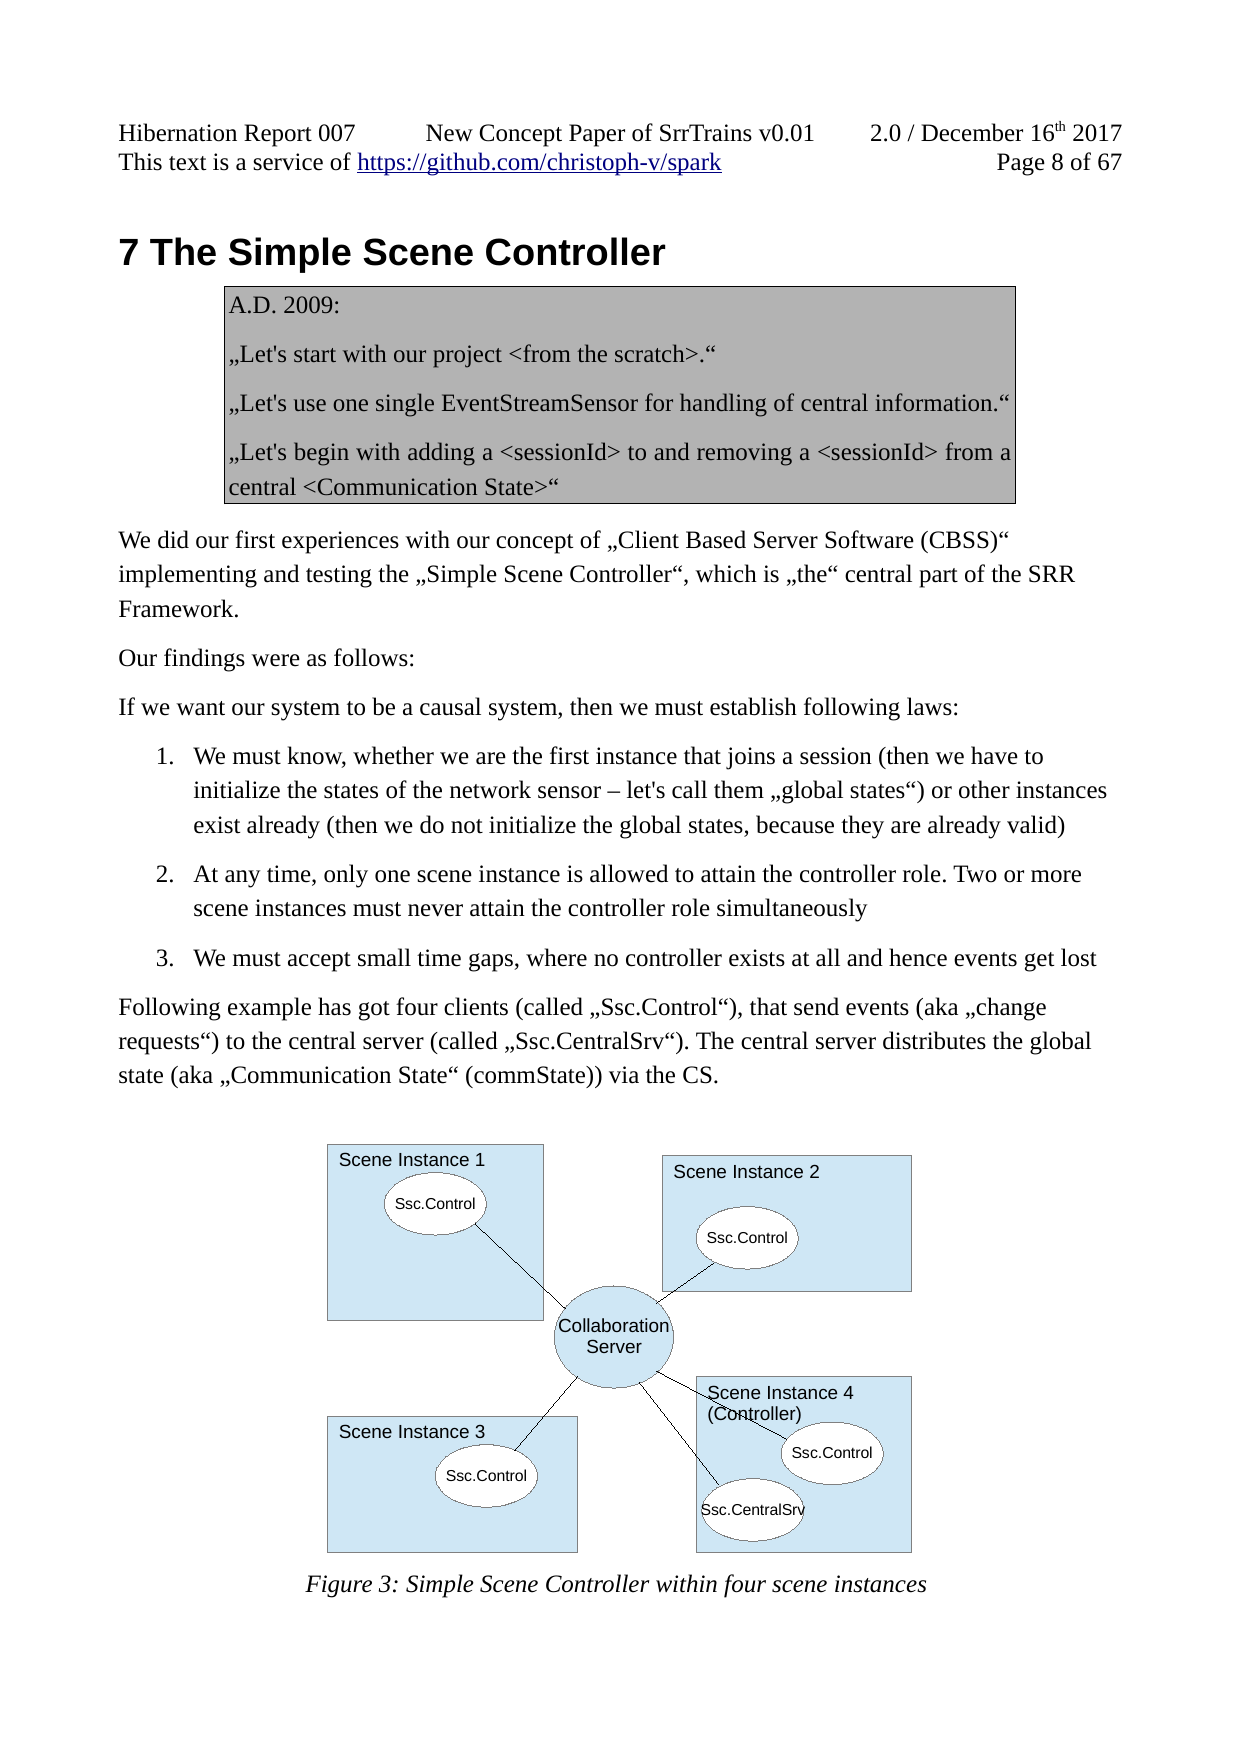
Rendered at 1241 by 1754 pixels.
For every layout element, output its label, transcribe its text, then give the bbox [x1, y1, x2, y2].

text „Let's use one single EventStreamSensor for handling of central information.“ [225, 384, 1015, 417]
text Following example has got four clients (called „Ssc.Control“), that send events (aka „change requests“) to the central server (called „Ssc.CentralSrv“). The central server distributes the global state (aka „Communication State“ (commState)) via the CS. [118, 992, 1122, 1089]
text If we want our system to be a causal system, then we must establish following laws: [118, 692, 1122, 721]
text A.D. 2009: [225, 287, 1015, 319]
text Our findings were as follows: [118, 643, 1122, 672]
text „Let's begin with adding a <sessionId> to and removing a <sessionId> from a central <Communication State>“ [225, 433, 1015, 503]
list We must accept small time gaps, where no controller exists at all and hence events get lost [156, 943, 1122, 971]
subtitle 7 The Simple Scene Controller [118, 230, 1122, 274]
list We must know, whether we are the first instance that joins a session (then we have to initialize the states of the network sensor – let's call them „global states“) or other instances exist already (then we do not initialize the global states, because they are already valid) [156, 741, 1122, 839]
text We did our first experiences with our concept of „Client Based Server Software (CBSS)“ implementing and testing the „Simple Scene Controller“, which is „the“ central part of the SRR Framework. [118, 525, 1122, 623]
text „Let's start with our project <from the scratch>.“ [225, 335, 1015, 368]
text Figure 3: Simple Scene Controller within four scene instances [305, 1122, 935, 1597]
list At any time, only one scene instance is allowed to attain the controller role. Two or more scene instances must never attain the controller role simultaneously [156, 859, 1122, 922]
